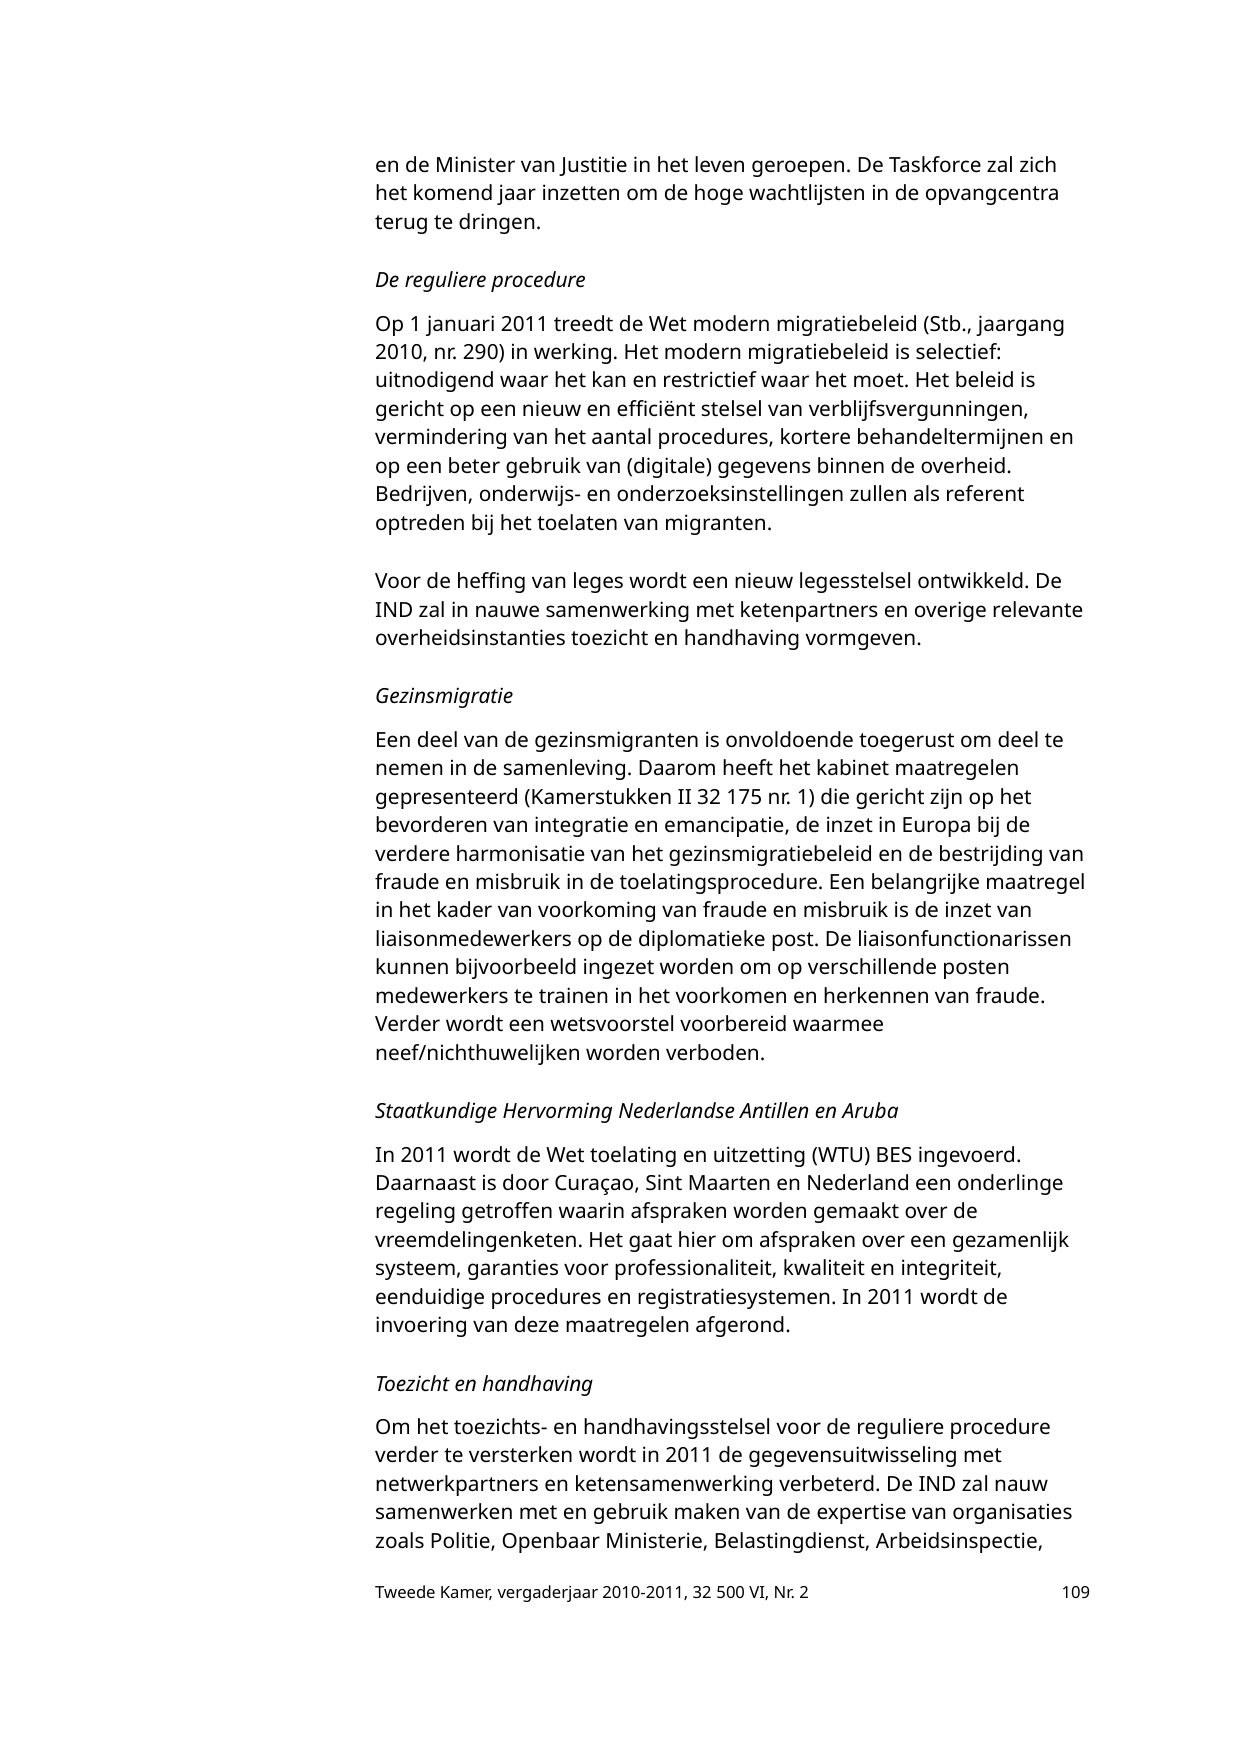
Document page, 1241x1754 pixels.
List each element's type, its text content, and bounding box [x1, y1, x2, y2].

text Voor de heffing van leges wordt een nieuw legesstelsel ontwikkeld. De IND zal in nauwe samenwerking met ketenpartners en overige relevante overheidsinstanties toezicht en handhaving vormgeven. [375, 566, 1090, 652]
text Om het toezichts- en handhavingsstelsel voor de reguliere procedure verder te versterken wordt in 2011 de gegevensuitwisseling met netwerkpartners en ketensamenwerking verbeterd. De IND zal nauw samenwerken met en gebruik maken van de expertise van organisaties zoals Politie, Openbaar Ministerie, Belastingdienst, Arbeidsinspectie, [375, 1412, 1090, 1554]
text Op 1 januari 2011 treedt de Wet modern migratiebeleid (Stb., jaargang 2010, nr. 290) in werking. Het modern migratiebeleid is selectief: uitnodigend waar het kan en restrictief waar het moet. Het beleid is gericht op een nieuw en efficiënt stelsel van verblijfsvergunningen, vermindering van het aantal procedures, kortere behandeltermijnen en op een beter gebruik van (digitale) gegevens binnen de overheid. Bedrijven, onderwijs- en onderzoeksinstellingen zullen als referent optreden bij het toelaten van migranten. [375, 309, 1090, 536]
text In 2011 wordt de Wet toelating en uitzetting (WTU) BES ingevoerd. Daarnaast is door Curaçao, Sint Maarten en Nederland een onderlinge regeling getroffen waarin afspraken worden gemaakt over de vreemdelingenketen. Het gaat hier om afspraken over een gezamenlijk systeem, garanties voor professionaliteit, kwaliteit en integriteit, eenduidige procedures en registratiesystemen. In 2011 wordt de invoering van deze maatregelen afgerond. [375, 1140, 1090, 1339]
text Staatkundige Hervorming Nederlandse Antillen en Aruba [375, 1096, 1090, 1125]
text en de Minister van Justitie in het leven geroepen. De Taskforce zal zich het komend jaar inzetten om de hoge wachtlijsten in de opvangcentra terug te dringen. [375, 150, 1090, 235]
text Toezicht en handhaving [375, 1369, 1090, 1397]
text Een deel van de gezinsmigranten is onvoldoende toegerust om deel te nemen in de samenleving. Daarom heeft het kabinet maatregelen gepresenteerd (Kamerstukken II 32 175 nr. 1) die gericht zijn op het bevorderen van integratie en emancipatie, de inzet in Europa bij de verdere harmonisatie van het gezinsmigratiebeleid en de bestrijding van fraude en misbruik in de toelatingsprocedure. Een belangrijke maatregel in het kader van voorkoming van fraude en misbruik is de inzet van liaisonmedewerkers op de diplomatieke post. De liaisonfunctionarissen kunnen bijvoorbeeld ingezet worden om op verschillende posten medewerkers te trainen in het voorkomen en herkennen van fraude. [375, 725, 1090, 1009]
text Verder wordt een wetsvoorstel voorbereid waarmee neef/nichthuwelijken worden verboden. [375, 1009, 1090, 1066]
text De reguliere procedure [375, 265, 1090, 294]
text Gezinsmigratie [375, 682, 1090, 710]
